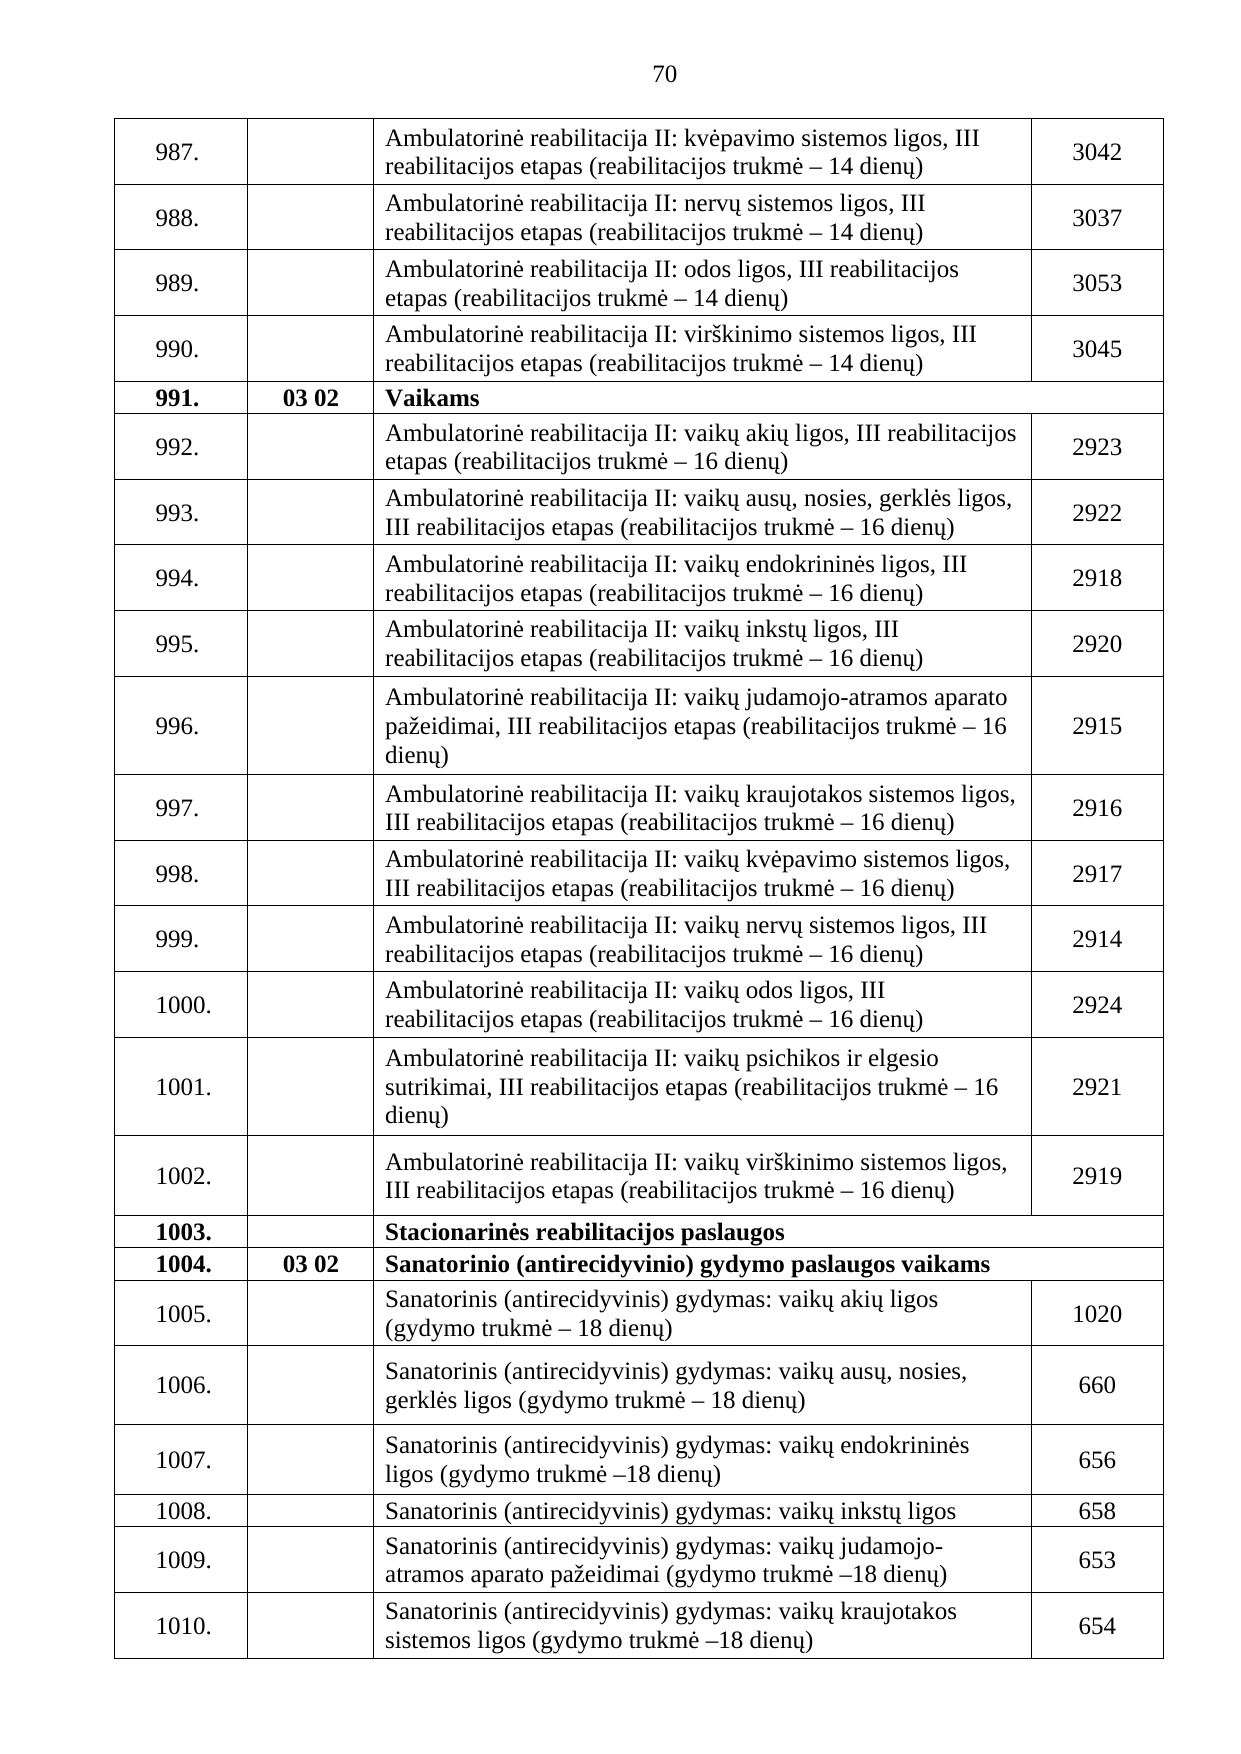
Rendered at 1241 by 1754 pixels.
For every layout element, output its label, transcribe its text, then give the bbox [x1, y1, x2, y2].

table_cell 2921 [1032, 1038, 1163, 1135]
table_cell 1009. [115, 1527, 247, 1592]
table_cell 658 [1032, 1495, 1163, 1526]
table_cell Ambulatorinė reabilitacija II: vaikų inkstų ligos, III reabilitacijos etapas (reabilitacijos trukmė – 16 dienų) [374, 611, 1031, 676]
table_cell 1008. [115, 1495, 247, 1526]
table_cell 2914 [1032, 906, 1163, 971]
table_cell Ambulatorinė reabilitacija II: vaikų odos ligos, III reabilitacijos etapas (reabilitacijos trukmė – 16 dienų) [374, 972, 1031, 1037]
table_cell 2922 [1032, 480, 1163, 544]
table_cell 990. [115, 316, 247, 381]
table_cell 656 [1032, 1425, 1163, 1494]
table_cell 988. [115, 185, 247, 249]
table_cell 997. [115, 775, 247, 840]
table_cell Sanatorinis (antirecidyvinis) gydymas: vaikų kraujotakos sistemos ligos (gydymo trukmė –18 dienų) [374, 1593, 1031, 1657]
table_cell [248, 1527, 373, 1592]
table_cell Sanatorinis (antirecidyvinis) gydymas: vaikų akių ligos (gydymo trukmė – 18 dienų) [374, 1281, 1031, 1345]
table_cell 3045 [1032, 316, 1163, 381]
table_cell Ambulatorinė reabilitacija II: odos ligos, III reabilitacijos etapas (reabilitacijos trukmė – 14 dienų) [374, 250, 1031, 315]
table_cell 2920 [1032, 611, 1163, 676]
table_cell 2918 [1032, 545, 1163, 610]
table_cell 1002. [115, 1136, 247, 1215]
table_cell [248, 480, 373, 544]
table_cell 991. [115, 382, 247, 413]
table_cell 996. [115, 677, 247, 774]
table_cell Ambulatorinė reabilitacija II: vaikų judamojo-atramos aparato pažeidimai, III reabilitacijos etapas (reabilitacijos trukmė – 16 dienų) [374, 677, 1031, 774]
table_cell 1010. [115, 1593, 247, 1657]
table_cell Ambulatorinė reabilitacija II: vaikų akių ligos, III reabilitacijos etapas (reabilitacijos trukmė – 16 dienų) [374, 414, 1031, 479]
table_cell [248, 185, 373, 249]
table_cell 654 [1032, 1593, 1163, 1657]
table_cell 3042 [1032, 119, 1163, 184]
table_cell 994. [115, 545, 247, 610]
table_cell [248, 316, 373, 381]
table_cell 1020 [1032, 1281, 1163, 1345]
table_cell 2917 [1032, 841, 1163, 905]
table_cell [248, 775, 373, 840]
table_cell 1006. [115, 1346, 247, 1423]
table_cell 987. [115, 119, 247, 184]
table_cell Sanatorinio (antirecidyvinio) gydymo paslaugos vaikams [374, 1248, 1163, 1280]
table_cell [248, 1495, 373, 1526]
table_cell 989. [115, 250, 247, 315]
table_cell Ambulatorinė reabilitacija II: vaikų kvėpavimo sistemos ligos, III reabilitacijos etapas (reabilitacijos trukmė – 16 dienų) [374, 841, 1031, 905]
table_cell 1005. [115, 1281, 247, 1345]
table_cell Ambulatorinė reabilitacija II: kvėpavimo sistemos ligos, III reabilitacijos etapas (reabilitacijos trukmė – 14 dienų) [374, 119, 1031, 184]
table_cell 1003. [115, 1216, 247, 1247]
table_cell 2916 [1032, 775, 1163, 840]
table_cell Ambulatorinė reabilitacija II: vaikų psichikos ir elgesio sutrikimai, III reabilitacijos etapas (reabilitacijos trukmė – 16 dienų) [374, 1038, 1031, 1135]
table_cell 3037 [1032, 185, 1163, 249]
table_cell Vaikams [374, 382, 1163, 413]
table_cell 2919 [1032, 1136, 1163, 1215]
table_cell 660 [1032, 1346, 1163, 1423]
table_cell 653 [1032, 1527, 1163, 1592]
table_cell [248, 545, 373, 610]
table_cell 03 02 [248, 382, 373, 413]
table_cell [248, 841, 373, 905]
table_cell [248, 677, 373, 774]
table_cell [248, 1593, 373, 1657]
table_cell [248, 414, 373, 479]
table_cell 03 02 [248, 1248, 373, 1280]
table_cell Sanatorinis (antirecidyvinis) gydymas: vaikų endokrininės ligos (gydymo trukmė –18 dienų) [374, 1425, 1031, 1494]
table_cell 995. [115, 611, 247, 676]
table_cell 999. [115, 906, 247, 971]
table_cell [248, 1346, 373, 1423]
table_cell Ambulatorinė reabilitacija II: nervų sistemos ligos, III reabilitacijos etapas (reabilitacijos trukmė – 14 dienų) [374, 185, 1031, 249]
table_cell 992. [115, 414, 247, 479]
table_cell Ambulatorinė reabilitacija II: vaikų nervų sistemos ligos, III reabilitacijos etapas (reabilitacijos trukmė – 16 dienų) [374, 906, 1031, 971]
table_cell 2923 [1032, 414, 1163, 479]
table_cell 3053 [1032, 250, 1163, 315]
table_cell 1001. [115, 1038, 247, 1135]
table_cell Sanatorinis (antirecidyvinis) gydymas: vaikų judamojo-atramos aparato pažeidimai (gydymo trukmė –18 dienų) [374, 1527, 1031, 1592]
table_cell Sanatorinis (antirecidyvinis) gydymas: vaikų ausų, nosies, gerklės ligos (gydymo trukmė – 18 dienų) [374, 1346, 1031, 1423]
table_cell [248, 1216, 373, 1247]
table_cell [248, 972, 373, 1037]
table_cell Ambulatorinė reabilitacija II: vaikų endokrininės ligos, III reabilitacijos etapas (reabilitacijos trukmė – 16 dienų) [374, 545, 1031, 610]
table_cell 2924 [1032, 972, 1163, 1037]
table_cell Stacionarinės reabilitacijos paslaugos [374, 1216, 1163, 1247]
table_cell Ambulatorinė reabilitacija II: vaikų kraujotakos sistemos ligos, III reabilitacijos etapas (reabilitacijos trukmė – 16 dienų) [374, 775, 1031, 840]
table_cell 993. [115, 480, 247, 544]
table_cell Sanatorinis (antirecidyvinis) gydymas: vaikų inkstų ligos [374, 1495, 1031, 1526]
table_cell 1004. [115, 1248, 247, 1280]
table_cell [248, 1038, 373, 1135]
table_cell Ambulatorinė reabilitacija II: vaikų ausų, nosies, gerklės ligos, III reabilitacijos etapas (reabilitacijos trukmė – 16 dienų) [374, 480, 1031, 544]
table_cell Ambulatorinė reabilitacija II: vaikų virškinimo sistemos ligos, III reabilitacijos etapas (reabilitacijos trukmė – 16 dienų) [374, 1136, 1031, 1215]
table_cell [248, 611, 373, 676]
table_cell 998. [115, 841, 247, 905]
table_cell [248, 1425, 373, 1494]
table_cell 2915 [1032, 677, 1163, 774]
table_cell [248, 1281, 373, 1345]
table_cell Ambulatorinė reabilitacija II: virškinimo sistemos ligos, III reabilitacijos etapas (reabilitacijos trukmė – 14 dienų) [374, 316, 1031, 381]
table_cell 1007. [115, 1425, 247, 1494]
table_cell [248, 906, 373, 971]
table_cell 1000. [115, 972, 247, 1037]
table_cell [248, 119, 373, 184]
table_cell [248, 1136, 373, 1215]
table_cell [248, 250, 373, 315]
